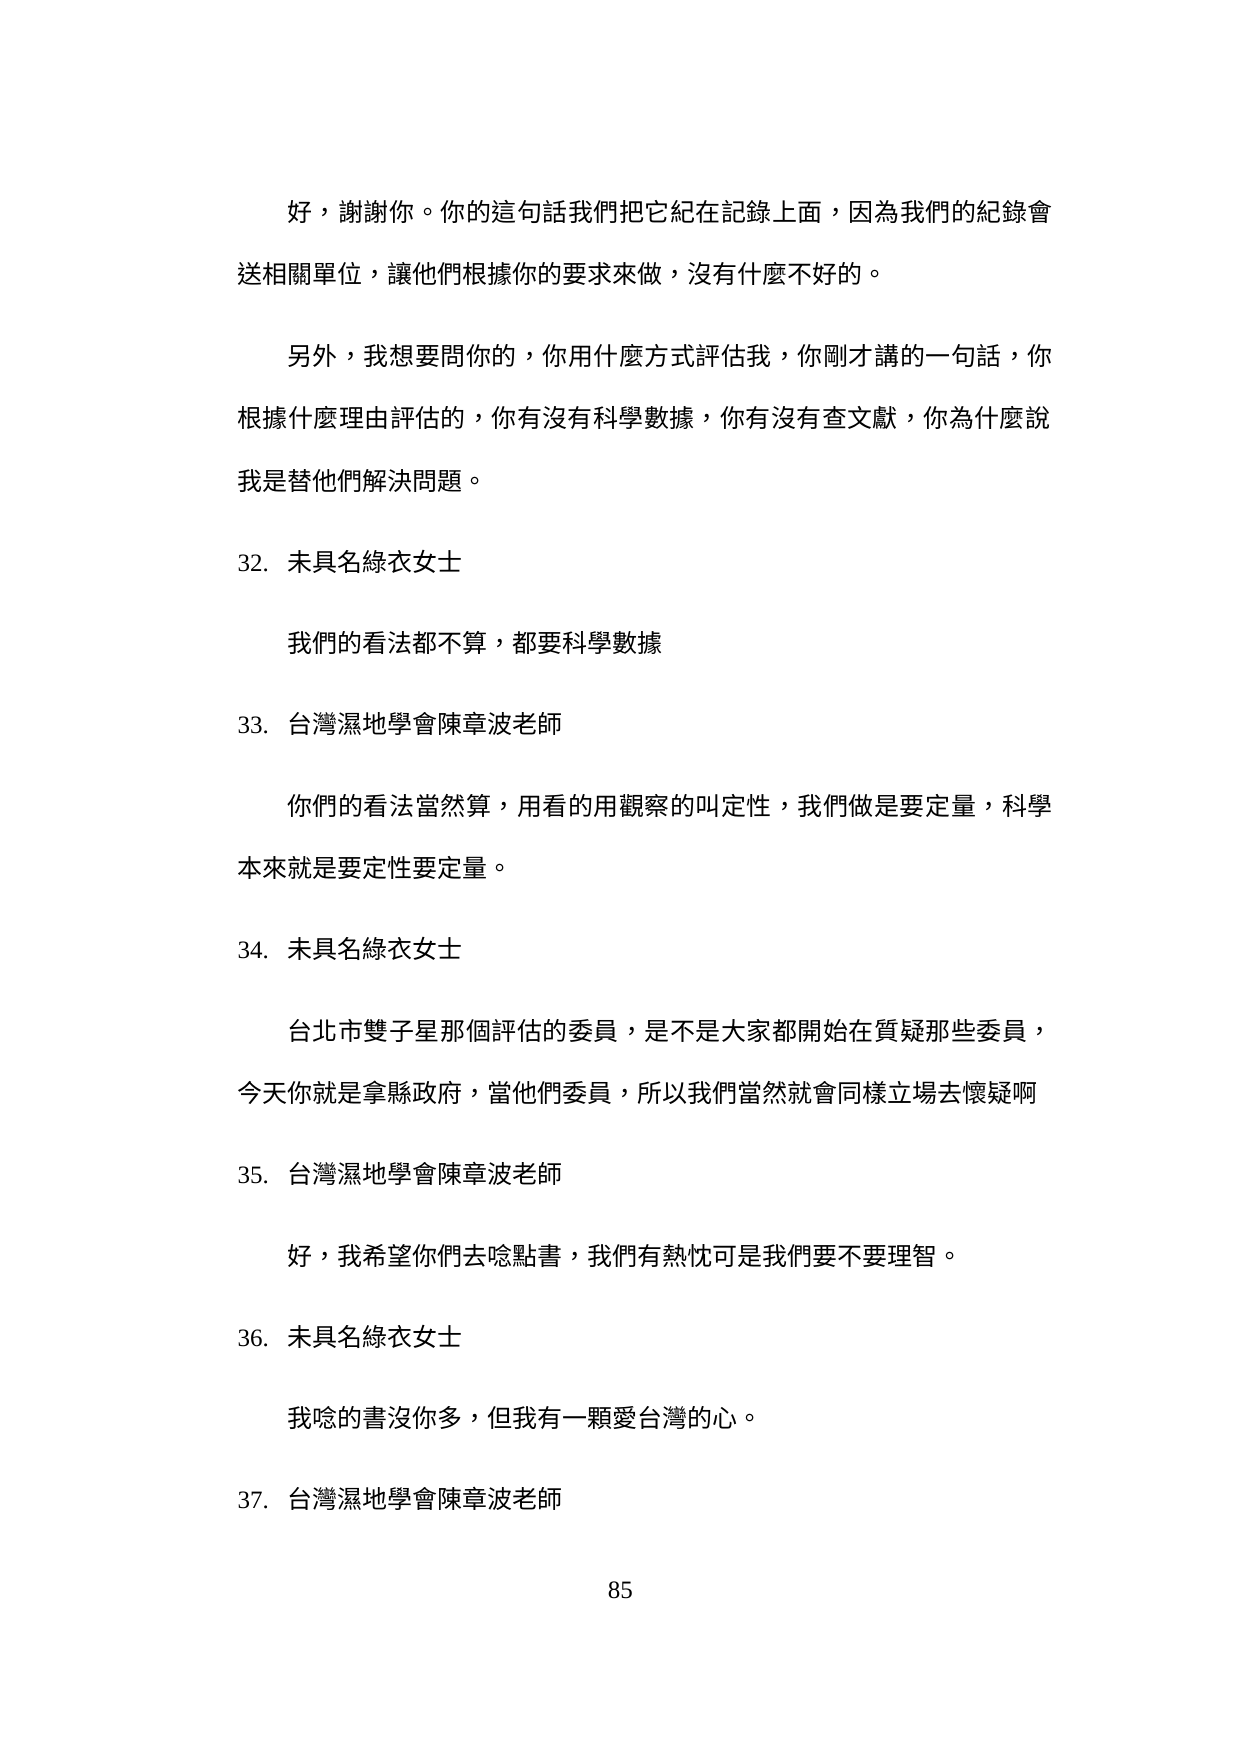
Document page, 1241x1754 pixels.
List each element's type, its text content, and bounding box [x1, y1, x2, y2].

text 另外，我想要問你的，你用什麼方式評估我，你剛才講的一句話，你根據什麼理由評估的，你有沒有科學數據，你有沒有查文獻，你為什麼說我是替他們解決問題。 [237, 313, 1053, 500]
text 你們的看法當然算，用看的用觀察的叫定性，我們做是要定量，科學本來就是要定性要定量。 [237, 763, 1053, 888]
text 好，謝謝你。你的這句話我們把它紀在記錄上面，因為我們的紀錄會送相關單位，讓他們根據你的要求來做，沒有什麼不好的。 [237, 169, 1053, 294]
list 未具名綠衣女士 [237, 906, 1053, 969]
text 我唸的書沒你多，但我有一顆愛台灣的心。 [237, 1375, 1053, 1438]
text 台北市雙子星那個評估的委員，是不是大家都開始在質疑那些委員，今天你就是拿縣政府，當他們委員，所以我們當然就會同樣立場去懷疑啊 [237, 988, 1053, 1113]
list 未具名綠衣女士 [237, 519, 1053, 581]
text 我們的看法都不算，都要科學數據 [237, 600, 1053, 663]
list 台灣濕地學會陳章波老師 [237, 1456, 1053, 1519]
list 未具名綠衣女士 [237, 1294, 1053, 1356]
text 好，我希望你們去唸點書，我們有熱忱可是我們要不要理智。 [237, 1213, 1053, 1275]
list 台灣濕地學會陳章波老師 [237, 681, 1053, 744]
list 台灣濕地學會陳章波老師 [237, 1131, 1053, 1194]
